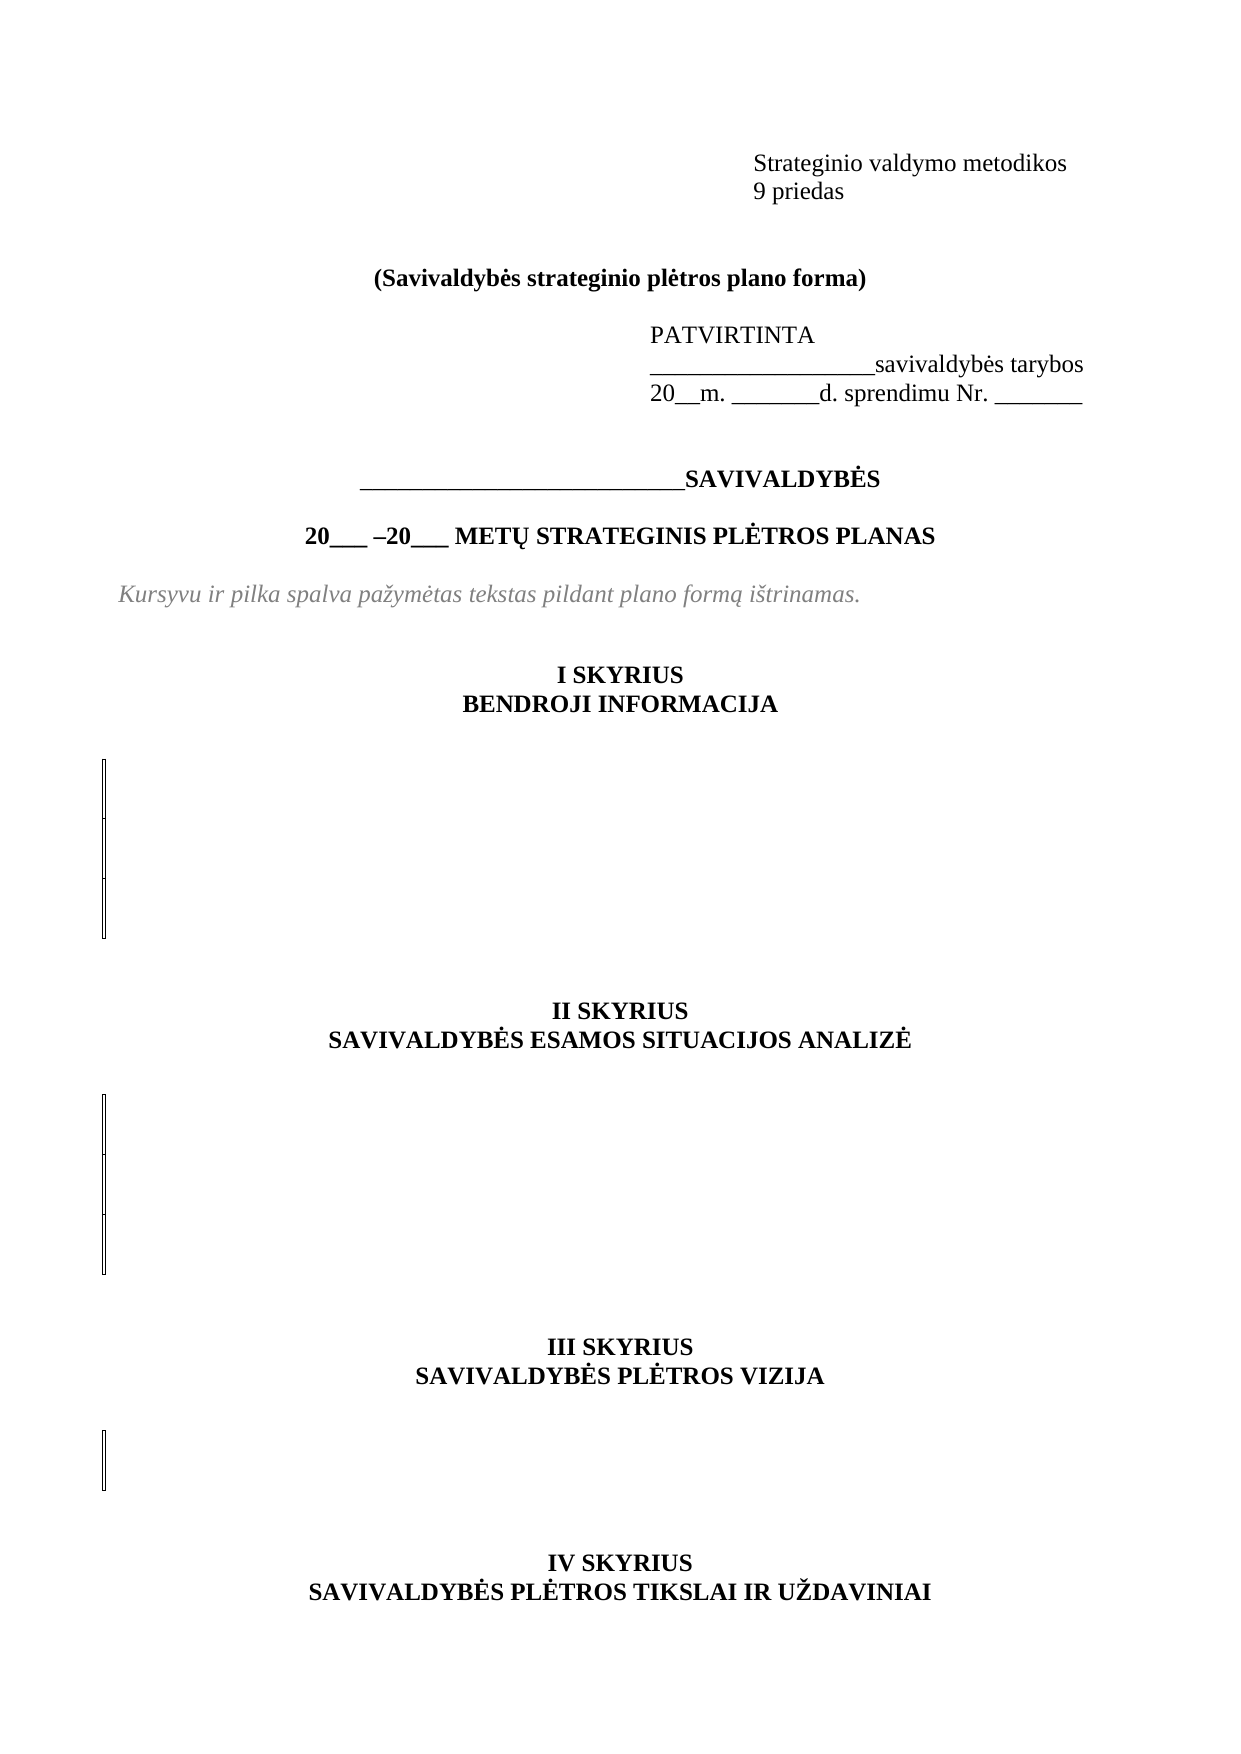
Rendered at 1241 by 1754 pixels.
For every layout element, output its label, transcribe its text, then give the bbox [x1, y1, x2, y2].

text 20___ –20___ METŲ STRATEGINIS PLĖTROS PLANAS [118, 521, 1122, 550]
text II SKYRIUS [118, 996, 1122, 1025]
text PATVIRTINTA [650, 320, 1122, 349]
text 20__m. _______d. sprendimu Nr. _______ [650, 378, 1122, 406]
text Strateginio valdymo metodikos [118, 148, 1122, 176]
text IV SKYRIUS [118, 1548, 1122, 1577]
text I SKYRIUS [118, 660, 1122, 689]
text 9 priedas [118, 176, 1122, 205]
text SAVIVALDYBĖS PLĖTROS TIKSLAI IR UŽDAVINIAI [118, 1577, 1122, 1606]
text BENDROJI INFORMACIJA [118, 689, 1122, 718]
text III SKYRIUS [118, 1332, 1122, 1361]
text __________________________SAVIVALDYBĖS [118, 464, 1122, 493]
text __________________savivaldybės tarybos [650, 349, 1122, 378]
text Kursyvu ir pilka spalva pažymėtas tekstas pildant plano formą ištrinamas. [118, 579, 1122, 608]
text SAVIVALDYBĖS ESAMOS SITUACIJOS ANALIZĖ [118, 1025, 1122, 1054]
text (Savivaldybės strateginio plėtros plano forma) [118, 263, 1122, 291]
text SAVIVALDYBĖS PLĖTROS VIZIJA [118, 1361, 1122, 1389]
